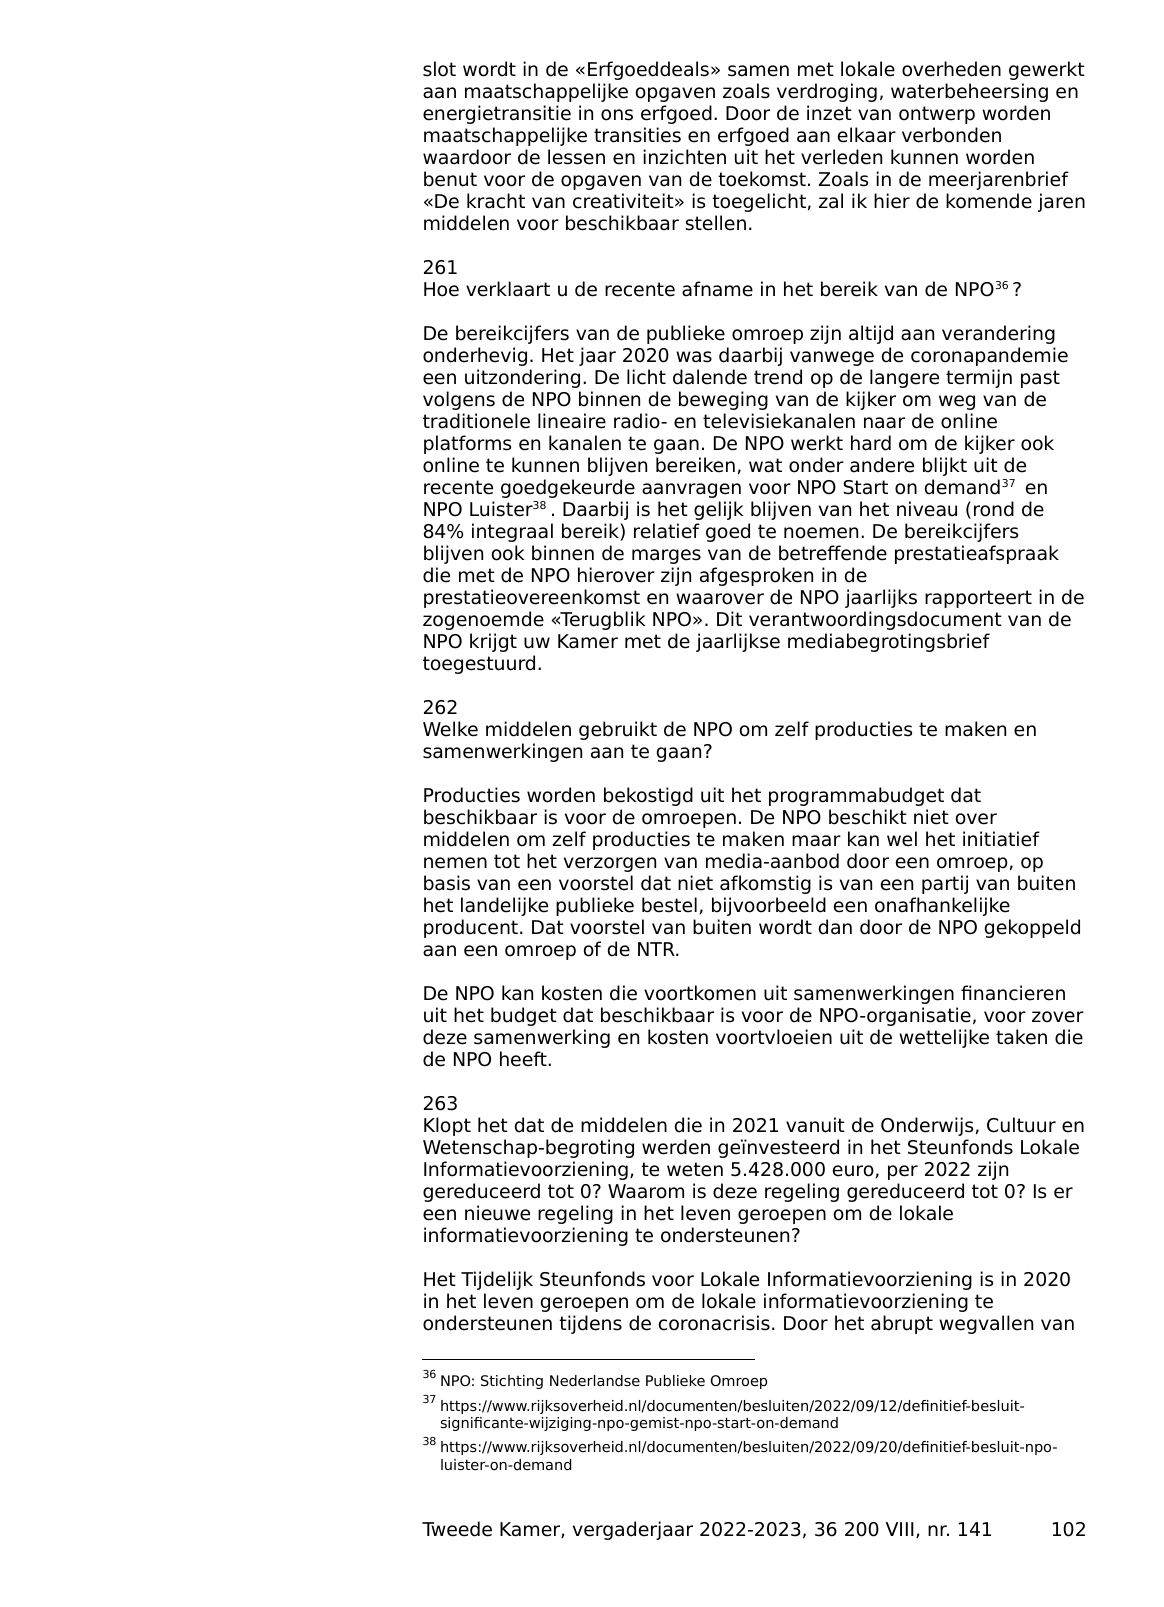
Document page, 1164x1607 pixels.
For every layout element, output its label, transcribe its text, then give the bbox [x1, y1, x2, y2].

text 262 [422, 697, 1087, 719]
text De bereikcijfers van de publieke omroep zijn altijd aan verandering onderhevig. Het jaar 2020 was daarbij vanwege de coronapandemie een uitzondering. De licht dalende trend op de langere termijn past volgens de NPO binnen de beweging van de kijker om weg van de traditionele lineaire radio- en televisiekanalen naar de online platforms en kanalen te gaan. De NPO werkt hard om de kijker ook online te kunnen blijven bereiken, wat onder andere blijkt uit de recente goedgekeurde aanvragen voor NPO Start on demand en NPO Luister. Daarbij is het gelijk blijven van het niveau (rond de 84% integraal bereik) relatief goed te noemen. De bereikcijfers blijven ook binnen de marges van de betreffende prestatieafspraak die met de NPO hierover zijn afgesproken in de prestatieovereenkomst en waarover de NPO jaarlijks rapporteert in de zogenoemde «Terugblik NPO». Dit verantwoordingsdocument van de NPO krijgt uw Kamer met de jaarlijkse mediabegrotingsbrief toegestuurd. [422, 323, 1087, 675]
text Hoe verklaart u de recente afname in het bereik van de NPO? [422, 279, 1087, 301]
text https://www.rijksoverheid.nl/documenten/besluiten/2022/09/12/definitief-besluit-significante-wijziging-npo-gemist-npo-start-on-demand [422, 1393, 1087, 1432]
text Klopt het dat de middelen die in 2021 vanuit de Onderwijs, Cultuur en Wetenschap-begroting werden geïnvesteerd in het Steunfonds Lokale Informatievoorziening, te weten 5.428.000 euro, per 2022 zijn gereduceerd tot 0? Waarom is deze regeling gereduceerd tot 0? Is er een nieuwe regeling in het leven geroepen om de lokale informatievoorziening te ondersteunen? [422, 1115, 1087, 1247]
text 261 [422, 257, 1087, 279]
text De NPO kan kosten die voortkomen uit samenwerkingen financieren uit het budget dat beschikbaar is voor de NPO-organisatie, voor zover deze samenwerking en kosten voortvloeien uit de wettelijke taken die de NPO heeft. [422, 983, 1087, 1071]
text https://www.rijksoverheid.nl/documenten/besluiten/2022/09/20/definitief-besluit-npo-luister-on-demand [422, 1435, 1087, 1474]
text slot wordt in de «Erfgoeddeals» samen met lokale overheden gewerkt aan maatschappelijke opgaven zoals verdroging, waterbeheersing en energietransitie in ons erfgoed. Door de inzet van ontwerp worden maatschappelijke transities en erfgoed aan elkaar verbonden waardoor de lessen en inzichten uit het verleden kunnen worden benut voor de opgaven van de toekomst. Zoals in de meerjarenbrief «De kracht van creativiteit» is toegelicht, zal ik hier de komende jaren middelen voor beschikbaar stellen. [422, 59, 1087, 235]
text Welke middelen gebruikt de NPO om zelf producties te maken en samenwerkingen aan te gaan? [422, 719, 1087, 763]
text NPO: Stichting Nederlandse Publieke Omroep [422, 1368, 1087, 1391]
text Het Tijdelijk Steunfonds voor Lokale Informatievoorziening is in 2020 in het leven geroepen om de lokale informatievoorziening te ondersteunen tijdens de coronacrisis. Door het abrupt wegvallen van [422, 1269, 1087, 1335]
text 263 [422, 1093, 1087, 1115]
text Producties worden bekostigd uit het programmabudget dat beschikbaar is voor de omroepen. De NPO beschikt niet over middelen om zelf producties te maken maar kan wel het initiatief nemen tot het verzorgen van media-aanbod door een omroep, op basis van een voorstel dat niet afkomstig is van een partij van buiten het landelijke publieke bestel, bijvoorbeeld een onafhankelijke producent. Dat voorstel van buiten wordt dan door de NPO gekoppeld aan een omroep of de NTR. [422, 785, 1087, 961]
